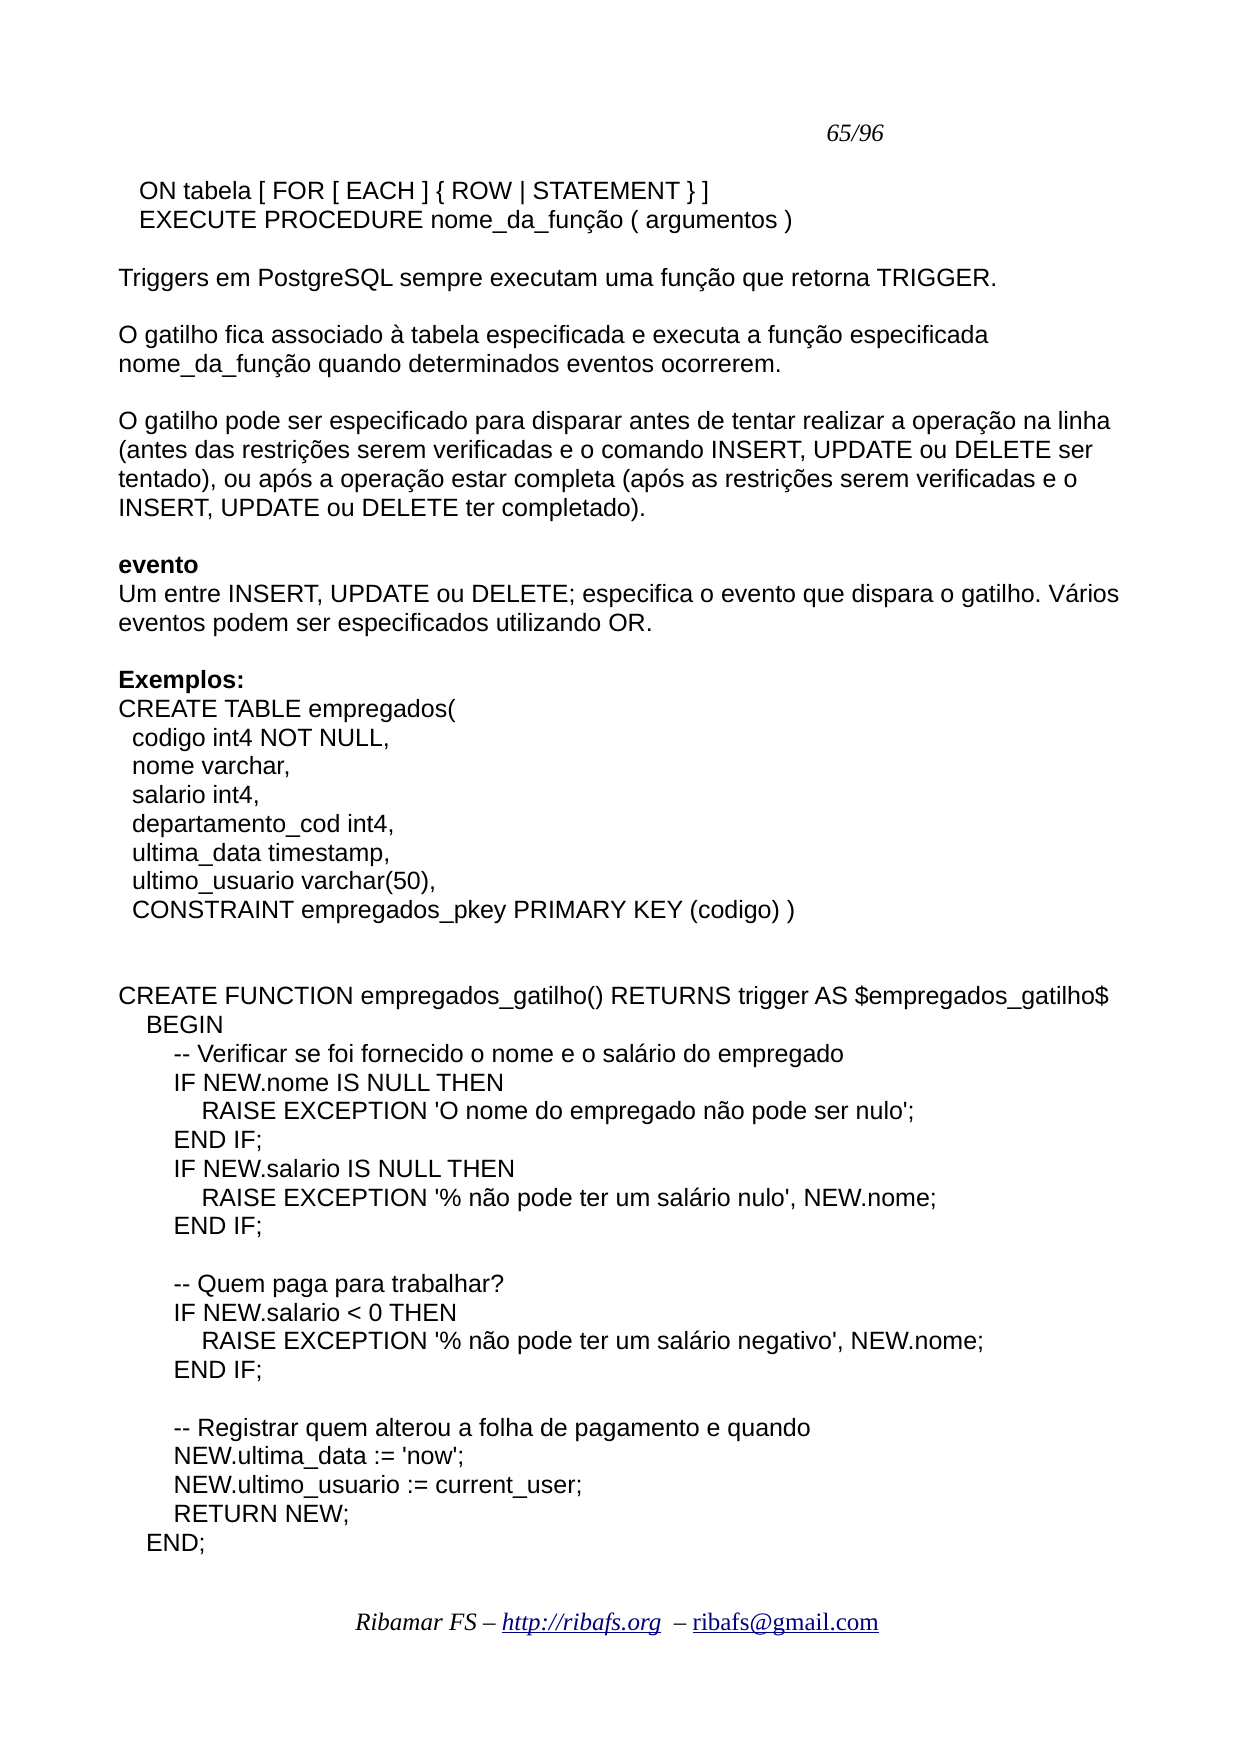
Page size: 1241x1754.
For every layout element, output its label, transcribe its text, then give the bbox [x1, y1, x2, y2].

text -- Quem paga para trabalhar? [118, 1269, 1122, 1298]
text CREATE FUNCTION empregados_gatilho() RETURNS trigger AS $empregados_gatilho$ [118, 981, 1122, 1010]
text END IF; [118, 1355, 1122, 1384]
text -- Registrar quem alterou a folha de pagamento e quando [118, 1413, 1122, 1441]
text END IF; [118, 1211, 1122, 1240]
text IF NEW.nome IS NULL THEN [118, 1068, 1122, 1096]
text IF NEW.salario IS NULL THEN [118, 1154, 1122, 1183]
text RAISE EXCEPTION '% não pode ter um salário negativo', NEW.nome; [118, 1326, 1122, 1355]
text IF NEW.salario < 0 THEN [118, 1298, 1122, 1326]
text RAISE EXCEPTION 'O nome do empregado não pode ser nulo'; [118, 1096, 1122, 1125]
text NEW.ultima_data := 'now'; [118, 1441, 1122, 1470]
text ON tabela [ FOR [ EACH ] { ROW | STATEMENT } ] [118, 176, 1122, 205]
text CREATE TABLE empregados( [118, 694, 1122, 723]
text Triggers em PostgreSQL sempre executam uma função que retorna TRIGGER. [118, 263, 1122, 291]
text EXECUTE PROCEDURE nome_da_função ( argumentos ) [118, 205, 1122, 234]
text O gatilho fica associado à tabela especificada e executa a função especificada nome_da_função quando determinados eventos ocorrerem. [118, 320, 1122, 378]
text Exemplos: [118, 665, 1122, 694]
text RETURN NEW; [118, 1499, 1122, 1528]
text ultimo_usuario varchar(50), [118, 866, 1122, 895]
text CONSTRAINT empregados_pkey PRIMARY KEY (codigo) ) [118, 895, 1122, 924]
text O gatilho pode ser especificado para disparar antes de tentar realizar a operação na linha (antes das restrições serem verificadas e o comando INSERT, UPDATE ou DELETE ser tentado), ou após a operação estar completa (após as restrições serem verificadas e o INSERT, UPDATE ou DELETE ter completado). [118, 406, 1122, 521]
text Um entre INSERT, UPDATE ou DELETE; especifica o evento que dispara o gatilho. Vários eventos podem ser especificados utilizando OR. [118, 579, 1122, 636]
text nome varchar, [118, 751, 1122, 780]
text ultima_data timestamp, [118, 838, 1122, 866]
text codigo int4 NOT NULL, [118, 723, 1122, 751]
text salario int4, [118, 780, 1122, 809]
text departamento_cod int4, [118, 809, 1122, 838]
text RAISE EXCEPTION '% não pode ter um salário nulo', NEW.nome; [118, 1183, 1122, 1211]
text NEW.ultimo_usuario := current_user; [118, 1470, 1122, 1499]
text evento [118, 550, 1122, 579]
text BEGIN [118, 1010, 1122, 1039]
text -- Verificar se foi fornecido o nome e o salário do empregado [118, 1039, 1122, 1068]
text END; [118, 1528, 1122, 1556]
text END IF; [118, 1125, 1122, 1154]
